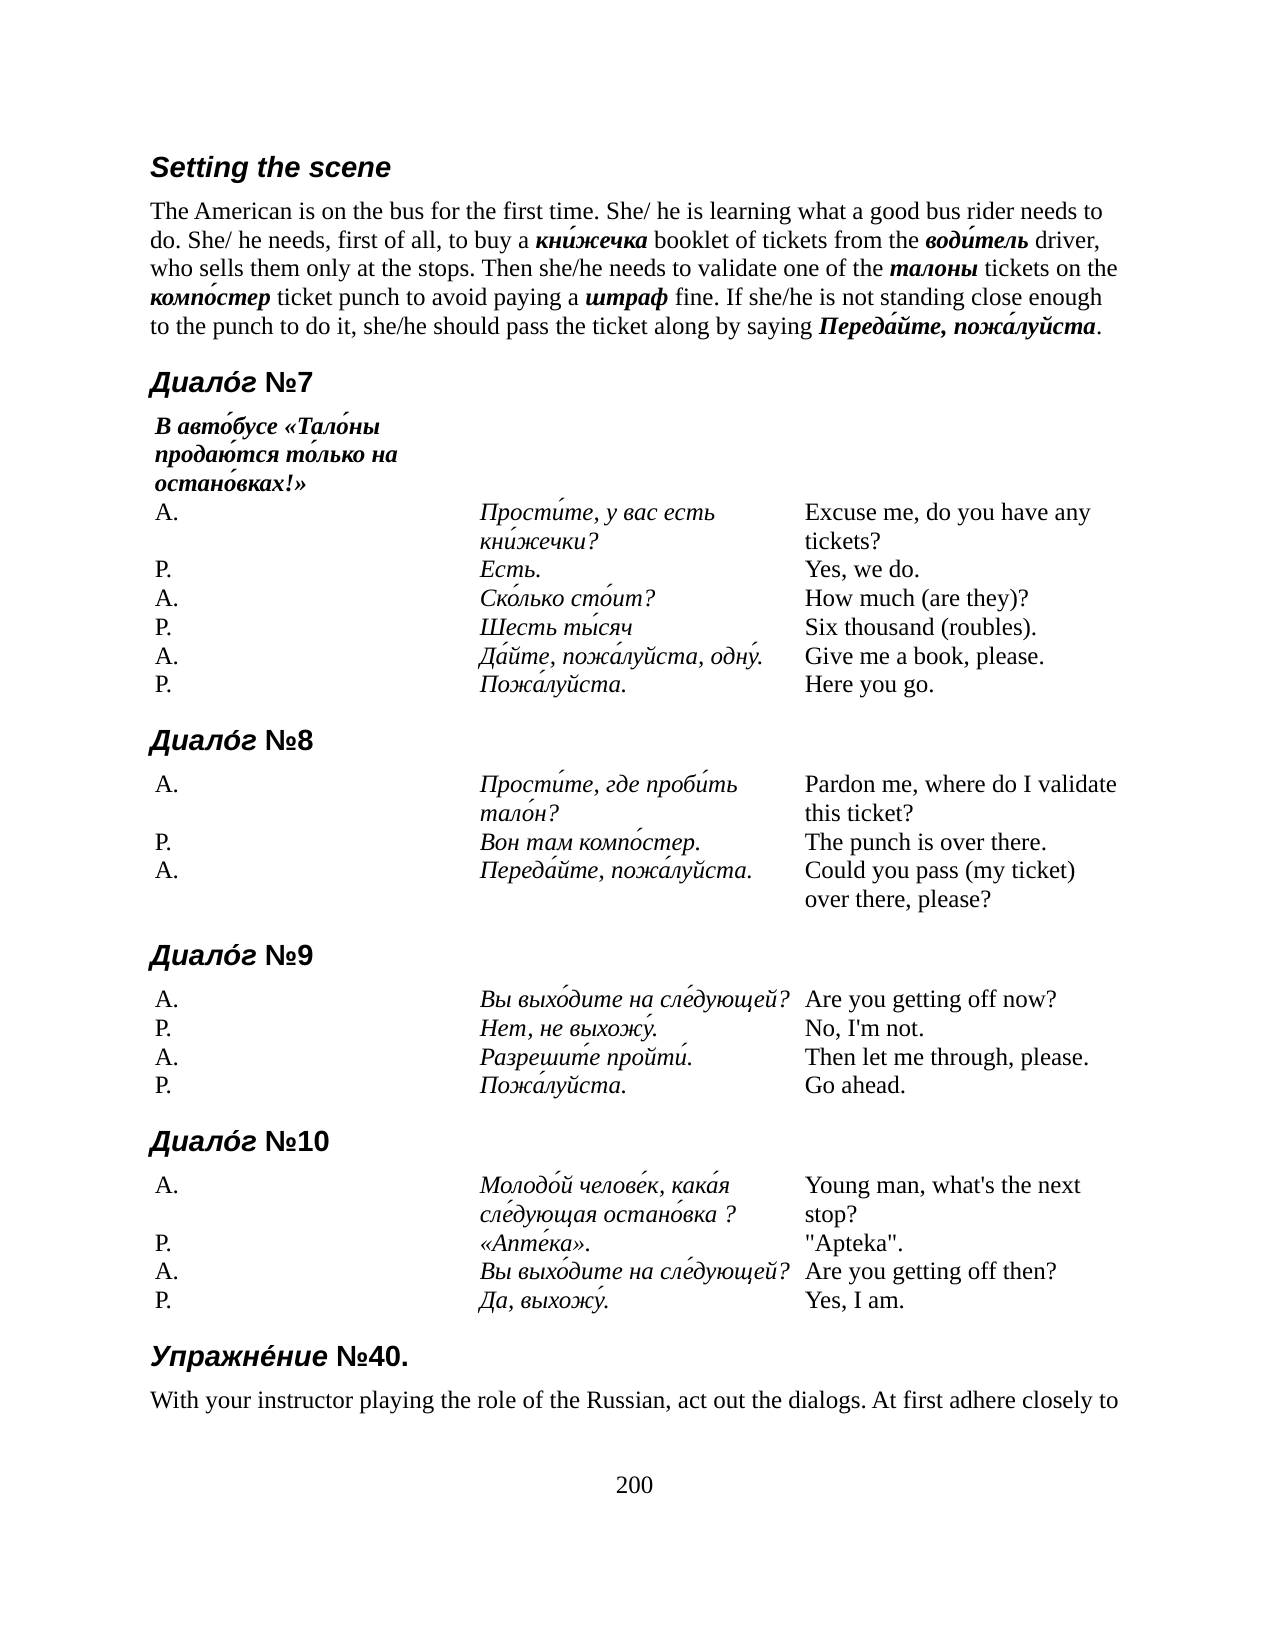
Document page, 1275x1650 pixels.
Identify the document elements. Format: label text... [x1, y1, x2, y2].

table_cell Р. [150, 1070, 475, 1099]
table_cell How much (are they)? [800, 583, 1125, 612]
subtitle Упражне́ние №40. [150, 1339, 1125, 1372]
table_cell Разрешит́е пройти́. [475, 1042, 800, 1070]
table_header Young man, what's the next stop? [800, 1170, 1125, 1228]
table_cell Вон там компо́стер. [475, 827, 800, 856]
table_cell Переда́йте, пожа́луйста. [475, 856, 800, 913]
table_cell Шесть ты́сяч [475, 612, 800, 641]
table_cell Вы выхо́дите на сле́дующей? [475, 1256, 800, 1285]
table_cell P. [150, 612, 475, 641]
subtitle Диало́г №8 [150, 723, 1125, 757]
table_cell А. [150, 1256, 475, 1285]
table_cell Are you getting off then? [800, 1256, 1125, 1285]
table_cell P. [150, 555, 475, 583]
table_cell Excuse me, do you have any tickets? [800, 497, 1125, 554]
table_cell Р. [150, 1013, 475, 1042]
table_cell Прости́те, у вас есть кни́жечки? [475, 497, 800, 554]
table_cell Да, выхожу́. [475, 1285, 800, 1314]
table_cell А. [150, 856, 475, 913]
table_cell Ско́лько сто́ит? [475, 583, 800, 612]
table_cell Р. [150, 827, 475, 856]
table_header А. [150, 1170, 475, 1228]
table_cell No, I'm not. [800, 1013, 1125, 1042]
table_cell The punch is over there. [800, 827, 1125, 856]
table_cell Yes, we do. [800, 555, 1125, 583]
table_header Pardon me, where do I validate this ticket? [800, 769, 1125, 827]
subtitle Диало́г №10 [150, 1124, 1125, 1158]
table_cell Could you pass (my ticket) over there, please? [800, 856, 1125, 913]
table_cell Р. [150, 1285, 475, 1314]
table_cell Р. [150, 1228, 475, 1256]
table_cell Есть. [475, 555, 800, 583]
table_header Вы выхо́дите на сле́дующей? [475, 984, 800, 1013]
table_cell Пожа́луйста. [475, 670, 800, 698]
table_cell A. [150, 583, 475, 612]
table_header [475, 411, 1125, 497]
text The American is on the bus for the first time. She/ hе is learning what a good bus rider needs to do. She/ hе needs, first of all, to buy а кни́жечка booklet of tickets from the води́тель driver, who sells them only at the stops. Then she/he needs to validate one of the талоны tickets on the компо́стер ticket punch to avoid paying а штраф fine. If she/he is not standing close enough to the punch to do it, she/he should pass the ticket along by saying Переда́йте, пожа́луйста. [150, 196, 1125, 340]
table_cell Go ahead. [800, 1070, 1125, 1099]
table_header А. [150, 769, 475, 827]
table_cell Да́йте, пожа́луйста, одну́. [475, 641, 800, 669]
table_cell Пожа́луйста. [475, 1070, 800, 1099]
table_cell P. [150, 670, 475, 698]
table_cell Then let me through, please. [800, 1042, 1125, 1070]
table_header В авто́бусе «Тало́ны продаю́тся то́лько на остано́вках!» [150, 411, 475, 497]
subtitle Диало́г №7 [150, 365, 1125, 398]
table_header А. [150, 984, 475, 1013]
subtitle Setting the scene [150, 150, 1125, 183]
table_cell А. [150, 1042, 475, 1070]
table_cell Here you go. [800, 670, 1125, 698]
table_cell «Апте́ка». [475, 1228, 800, 1256]
table_cell A. [150, 641, 475, 669]
text With your instructor playing the role of the Russian, act out the dialogs. At first adhere closely to [150, 1385, 1125, 1414]
table_header Прости́те, где проби́ть тало́н? [475, 769, 800, 827]
table_cell Yes, I am. [800, 1285, 1125, 1314]
table_cell "Apteka". [800, 1228, 1125, 1256]
table_cell Six thousand (roubles). [800, 612, 1125, 641]
table_cell Give me a book, please. [800, 641, 1125, 669]
table_cell Нет, не выхожу́. [475, 1013, 800, 1042]
table_cell A. [150, 497, 475, 554]
table_header Are you getting off now? [800, 984, 1125, 1013]
subtitle Диало́г №9 [150, 938, 1125, 972]
table_header Молодо́й челове́к, кака́я сле́дующая остано́вка ? [475, 1170, 800, 1228]
